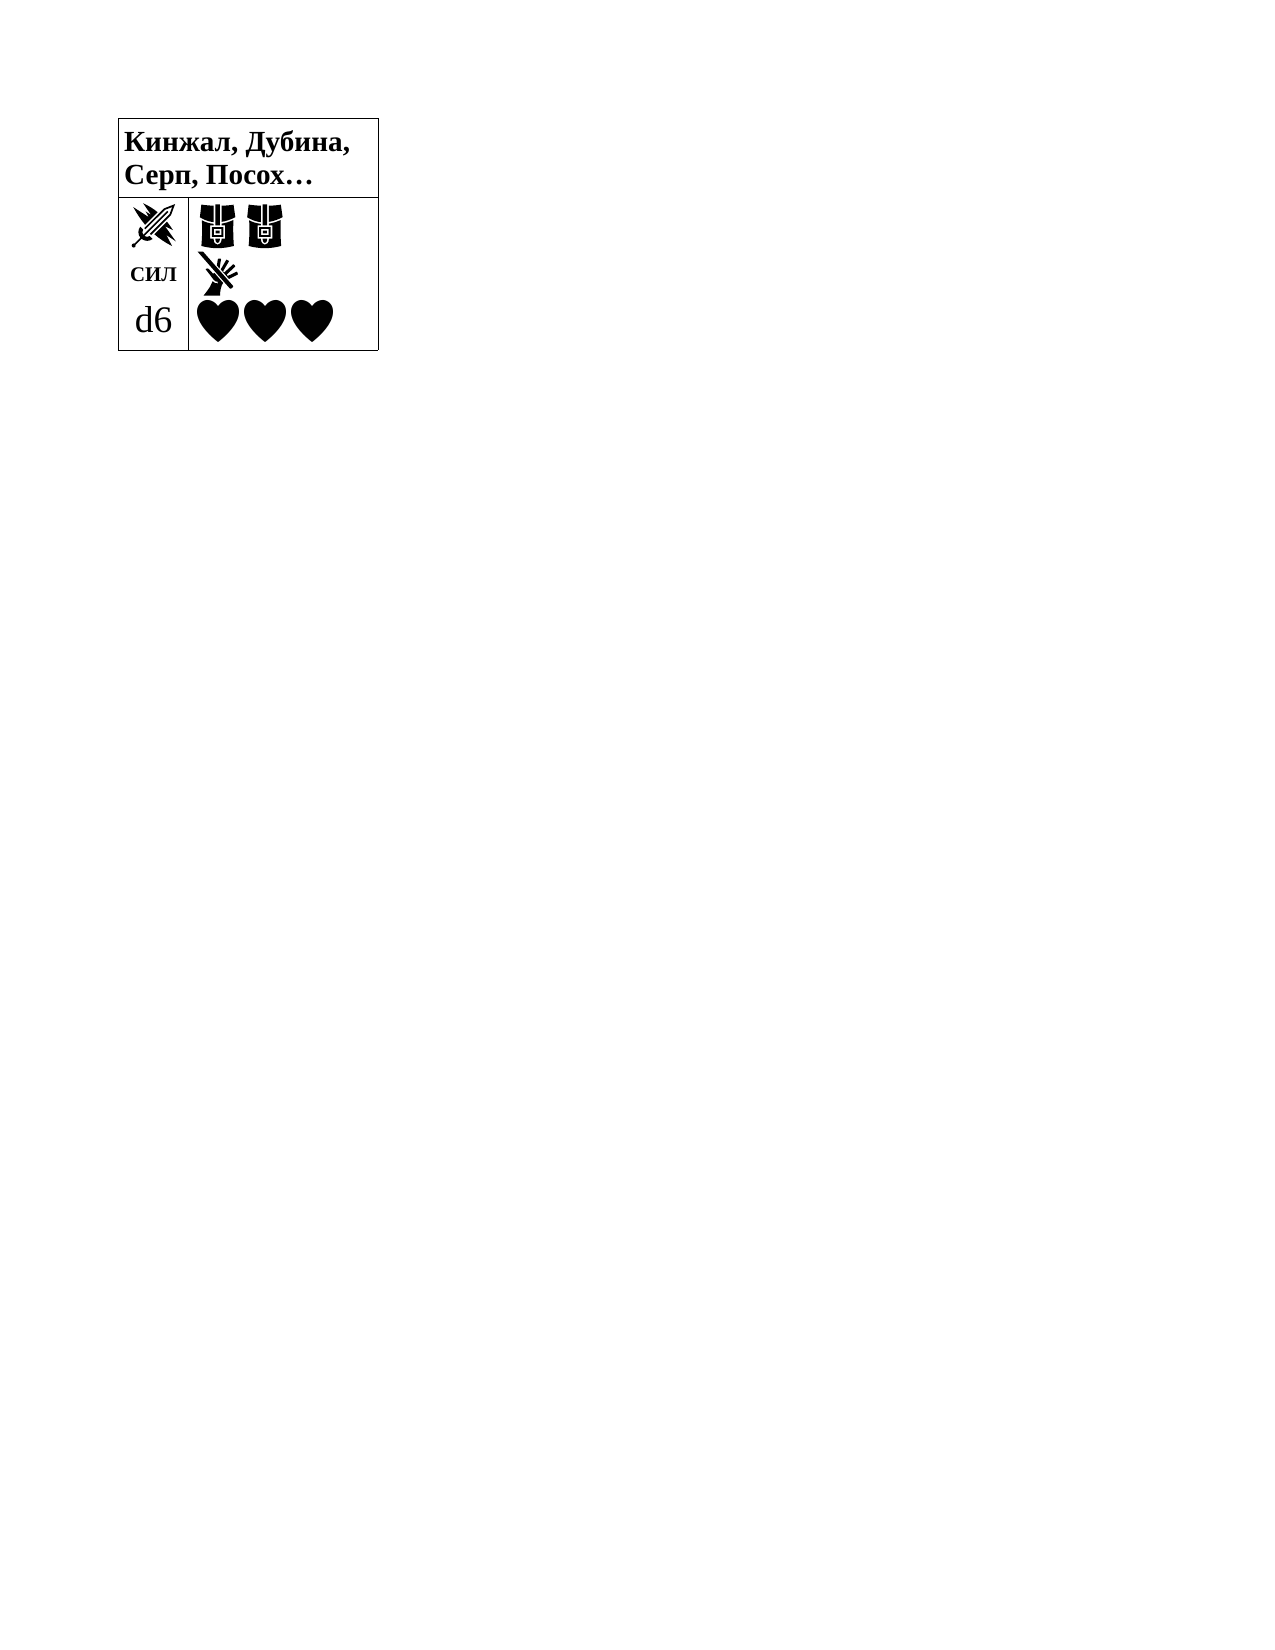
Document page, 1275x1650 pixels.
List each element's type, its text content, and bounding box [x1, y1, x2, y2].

table_header Кинжал, Дубина, Серп, Посох… [119, 119, 378, 197]
picture [194, 297, 336, 345]
table_cell [189, 198, 378, 350]
table_cell СИЛ d6 [119, 198, 188, 350]
